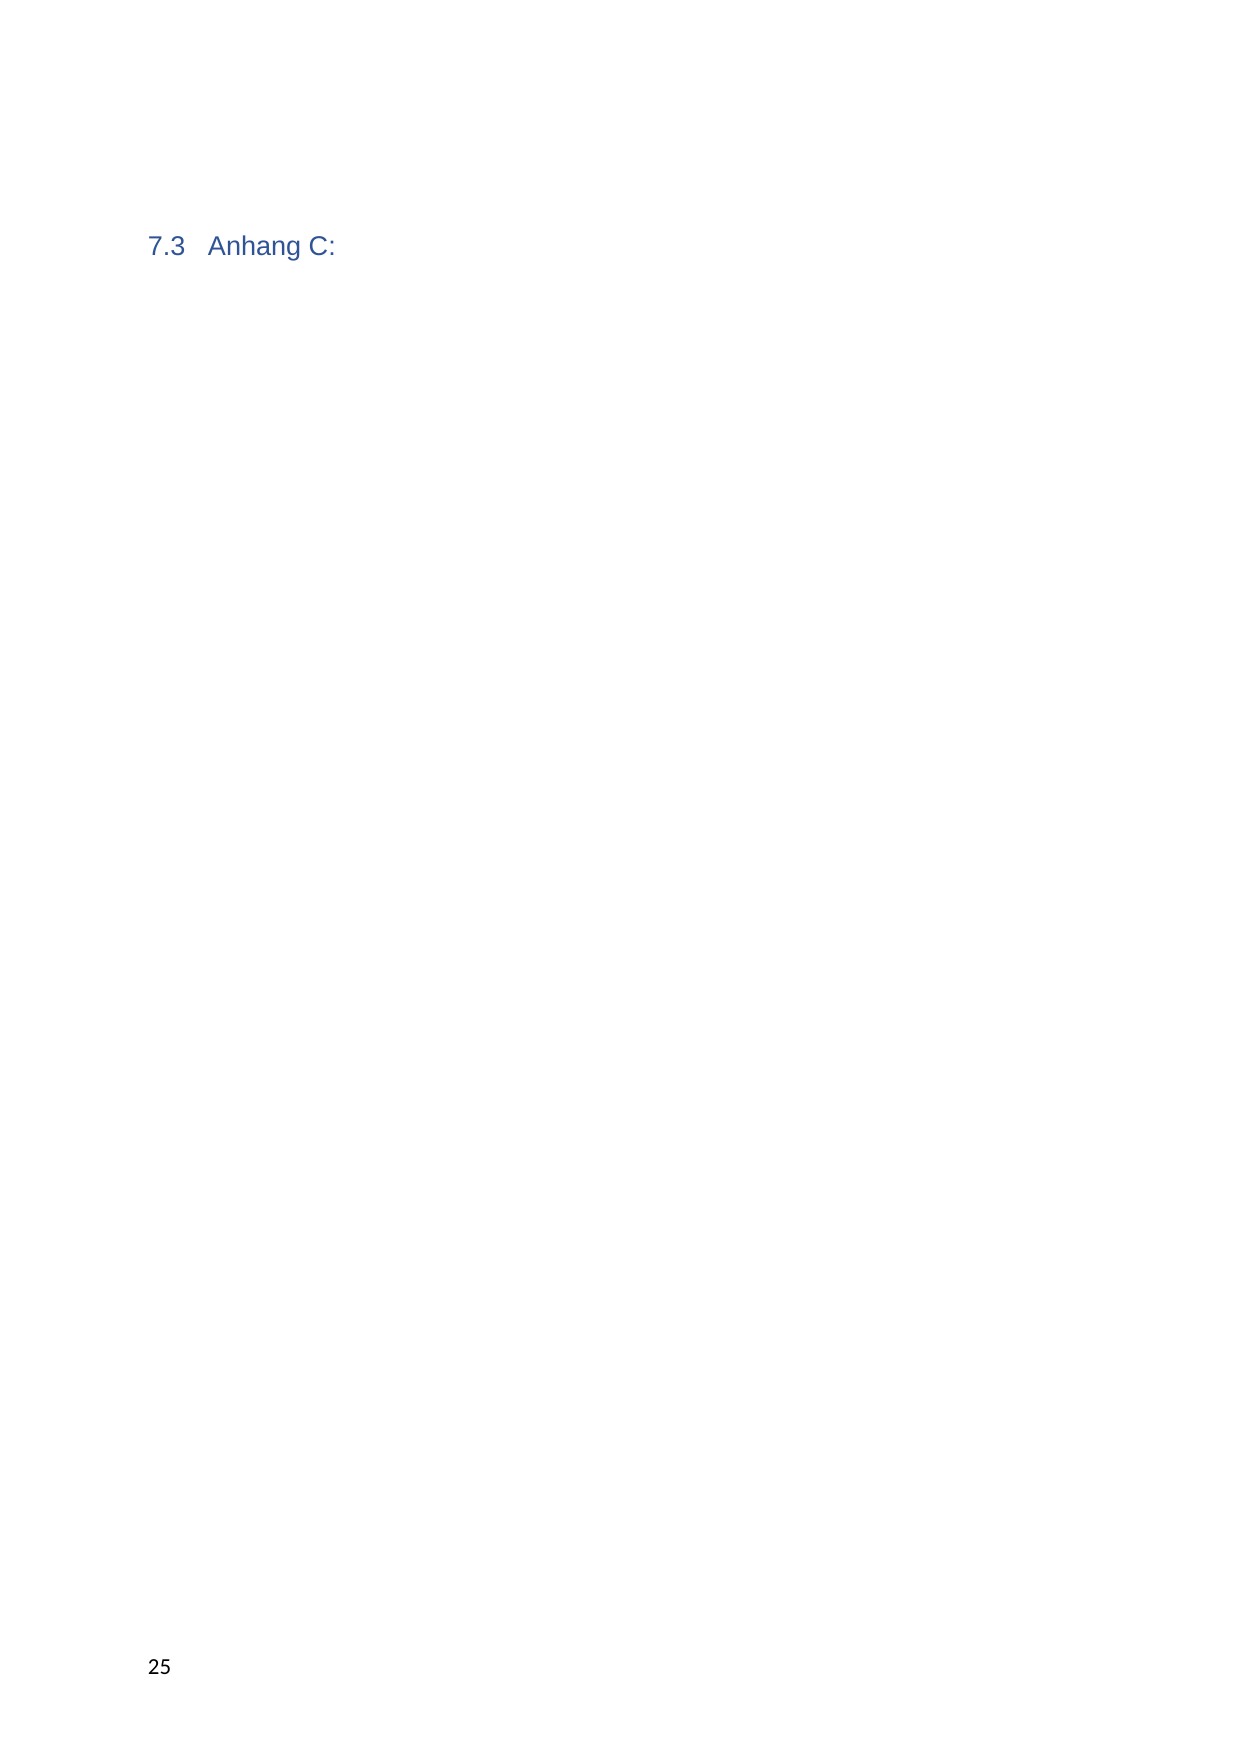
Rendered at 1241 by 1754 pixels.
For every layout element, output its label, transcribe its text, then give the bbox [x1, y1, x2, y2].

subtitle Anhang C: [148, 229, 1093, 261]
